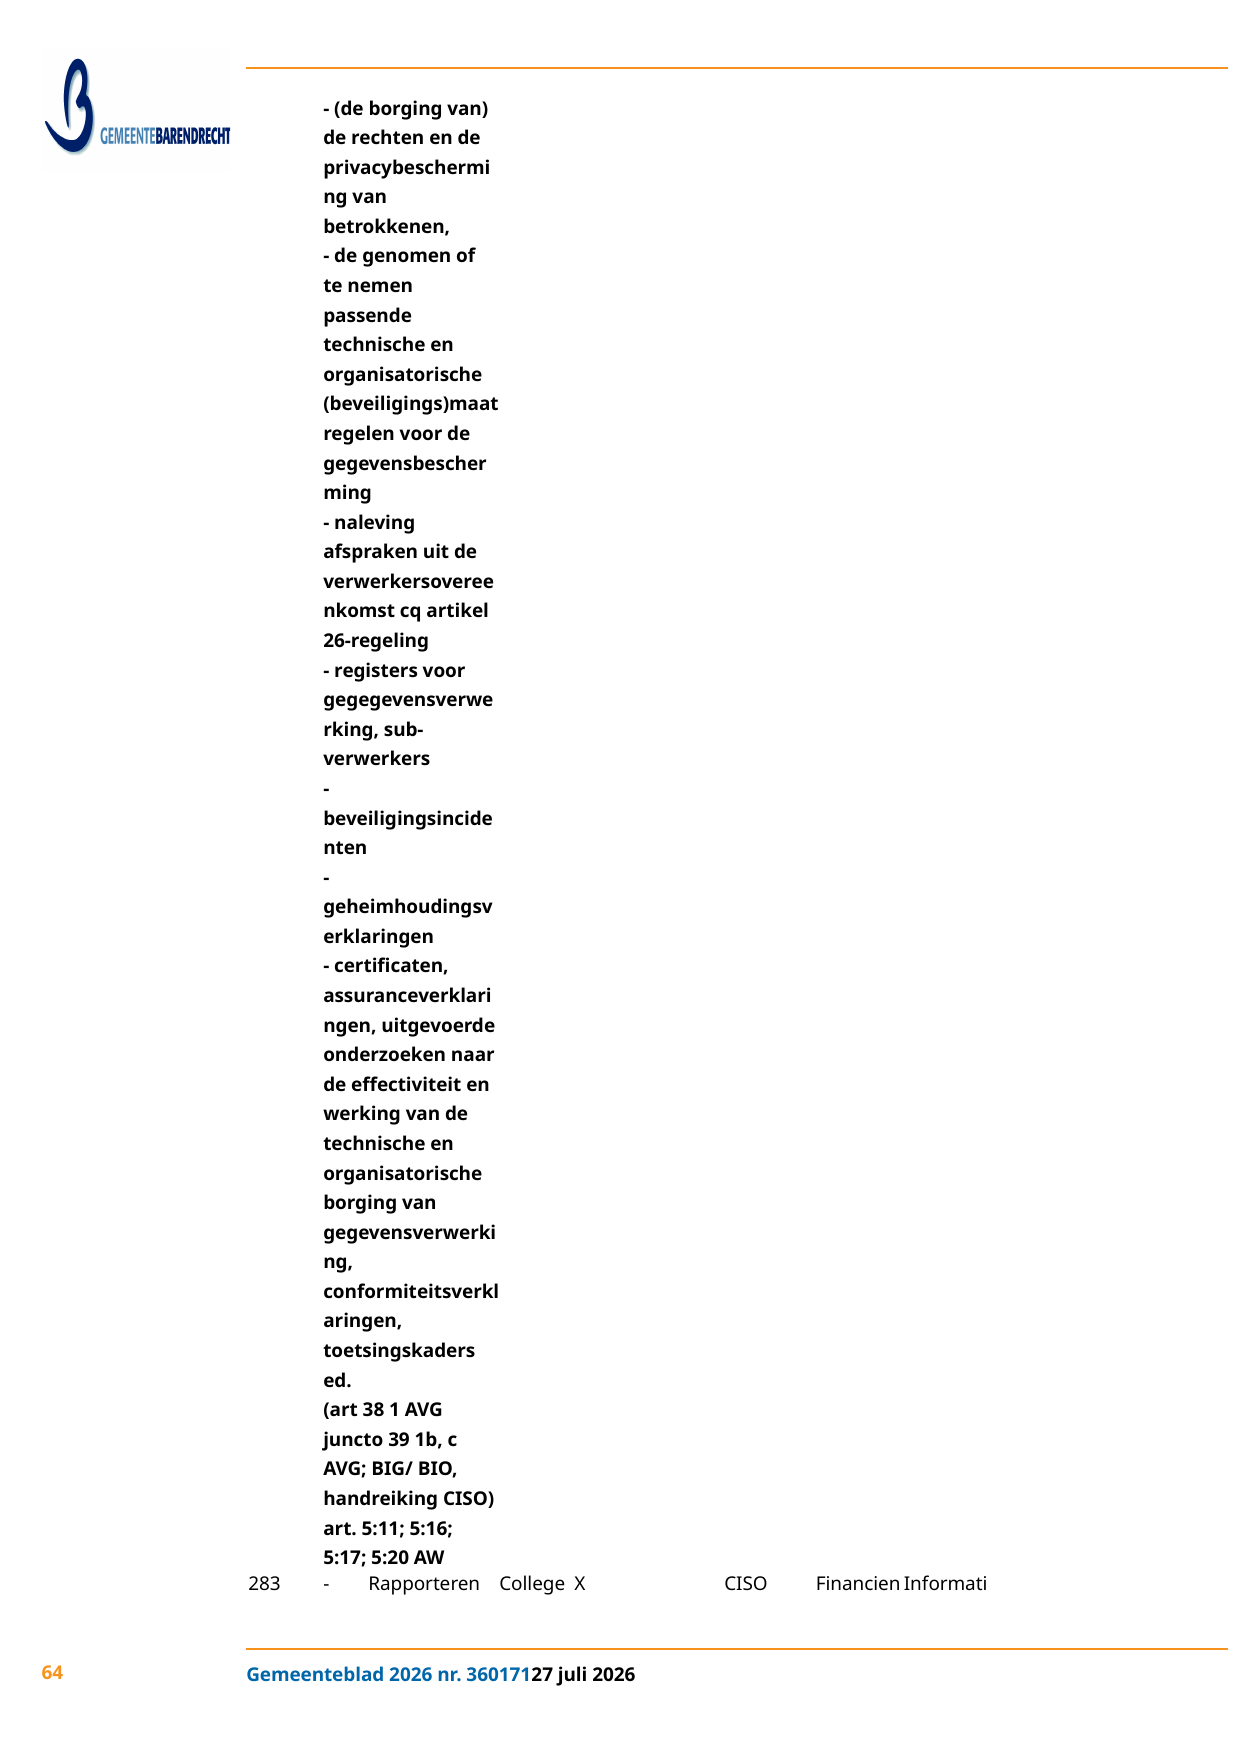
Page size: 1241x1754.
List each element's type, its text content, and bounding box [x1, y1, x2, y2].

table_cell [904, 95, 992, 1570]
table_cell 283 [248, 1570, 323, 1596]
table_cell [248, 95, 323, 1570]
table_cell [724, 95, 816, 1570]
table_cell Informati [904, 1570, 992, 1596]
table_cell - Rapporteren [323, 1570, 499, 1596]
table_cell [992, 1570, 1152, 1596]
table_cell [499, 95, 574, 1570]
table_cell College [499, 1570, 574, 1596]
table_cell Financien [816, 1570, 904, 1596]
table_cell CISO [724, 1570, 816, 1596]
table_cell [816, 95, 904, 1570]
table_cell [574, 95, 649, 1570]
table_cell [649, 1570, 724, 1596]
table_cell [649, 95, 724, 1570]
table_cell X [574, 1570, 649, 1596]
table_cell [992, 95, 1152, 1570]
table_cell - (de borging van) de rechten en de privacybescherming van betrokkenen, - de genomen of te nemen passende technische en organisatorische (beveiligings)maatregelen voor de gegevensbescherming - naleving afspraken uit de verwerkersovereenkomst cq artikel 26-regeling - registers voor gegegevensverwerking, sub-verwerkers - beveiligingsincidenten - geheimhoudingsverklaringen - certificaten, assuranceverklaringen, uitgevoerde onderzoeken naar de effectiviteit en werking van de technische en organisatorische borging van gegevensverwerking, conformiteitsverklaringen, toetsingskaders ed. (art 38 1 AVG juncto 39 1b, c AVG; BIG/ BIO, handreiking CISO) art. 5:11; 5:16; 5:17; 5:20 AW [323, 95, 499, 1570]
picture [41, 47, 231, 172]
